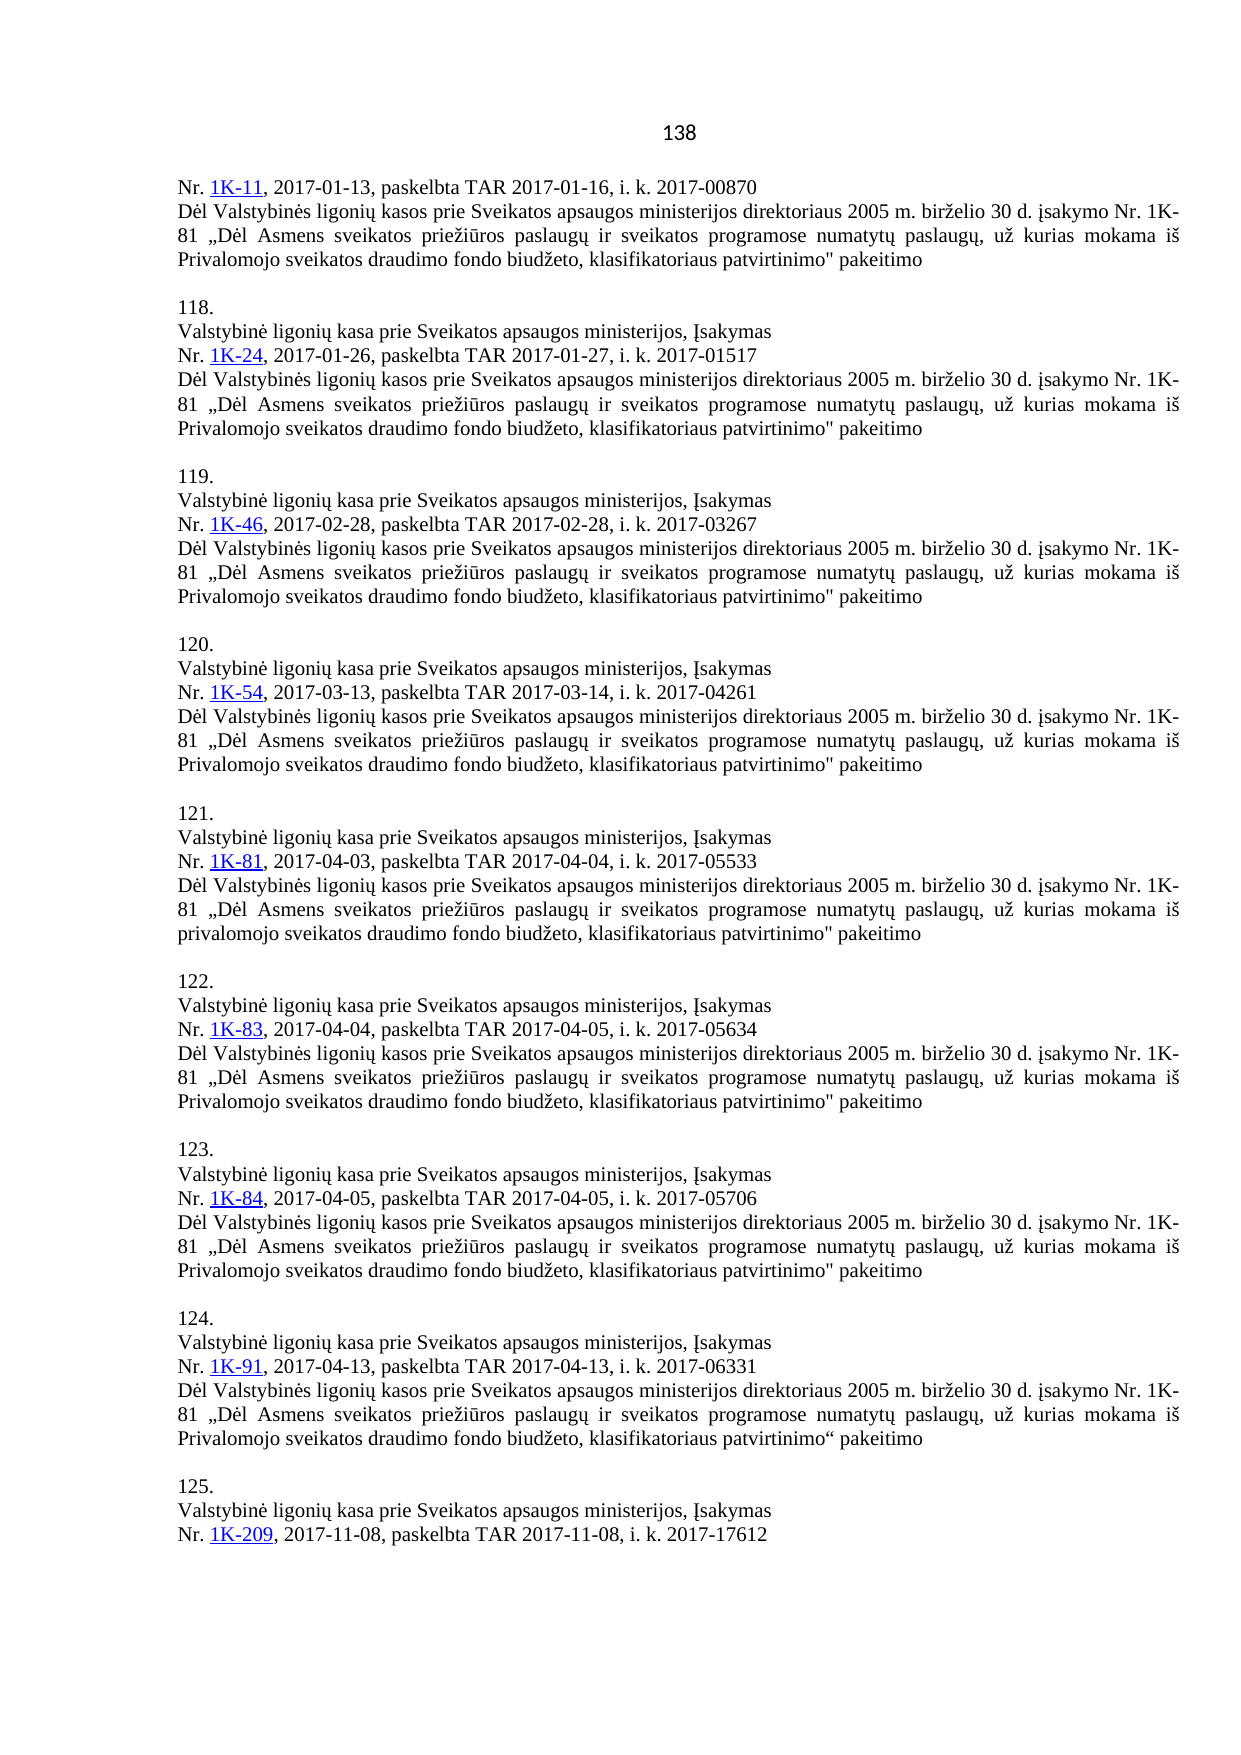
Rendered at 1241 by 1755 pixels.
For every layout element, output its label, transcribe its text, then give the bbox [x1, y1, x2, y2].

text Valstybinė ligonių kasa prie Sveikatos apsaugos ministerijos, Įsakymas [177, 1498, 1181, 1522]
text 123. [177, 1137, 1181, 1161]
text Valstybinė ligonių kasa prie Sveikatos apsaugos ministerijos, Įsakymas [177, 1161, 1181, 1186]
text 125. [177, 1474, 1181, 1498]
text Valstybinė ligonių kasa prie Sveikatos apsaugos ministerijos, Įsakymas [177, 1330, 1181, 1354]
text Dėl Valstybinės ligonių kasos prie Sveikatos apsaugos ministerijos direktoriaus 2005 m. birželio 30 d. įsakymo Nr. 1K-81 „Dėl Asmens sveikatos priežiūros paslaugų ir sveikatos programose numatytų paslaugų, už kurias mokama iš Privalomojo sveikatos draudimo fondo biudžeto, klasifikatoriaus patvirtinimo" pakeitimo [177, 1209, 1181, 1282]
text Dėl Valstybinės ligonių kasos prie Sveikatos apsaugos ministerijos direktoriaus 2005 m. birželio 30 d. įsakymo Nr. 1K-81 „Dėl Asmens sveikatos priežiūros paslaugų ir sveikatos programose numatytų paslaugų, už kurias mokama iš Privalomojo sveikatos draudimo fondo biudžeto, klasifikatoriaus patvirtinimo" pakeitimo [177, 367, 1181, 439]
text Dėl Valstybinės ligonių kasos prie Sveikatos apsaugos ministerijos direktoriaus 2005 m. birželio 30 d. įsakymo Nr. 1K-81 „Dėl Asmens sveikatos priežiūros paslaugų ir sveikatos programose numatytų paslaugų, už kurias mokama iš Privalomojo sveikatos draudimo fondo biudžeto, klasifikatoriaus patvirtinimo" pakeitimo [177, 199, 1181, 271]
text Dėl Valstybinės ligonių kasos prie Sveikatos apsaugos ministerijos direktoriaus 2005 m. birželio 30 d. įsakymo Nr. 1K-81 „Dėl Asmens sveikatos priežiūros paslaugų ir sveikatos programose numatytų paslaugų, už kurias mokama iš Privalomojo sveikatos draudimo fondo biudžeto, klasifikatoriaus patvirtinimo" pakeitimo [177, 536, 1181, 608]
text Valstybinė ligonių kasa prie Sveikatos apsaugos ministerijos, Įsakymas [177, 319, 1181, 343]
text 121. [177, 801, 1181, 824]
text Nr. 1K-209, 2017-11-08, paskelbta TAR 2017-11-08, i. k. 2017-17612 [177, 1522, 1181, 1546]
text Nr. 1K-83, 2017-04-04, paskelbta TAR 2017-04-05, i. k. 2017-05634 [177, 1017, 1181, 1041]
text 124. [177, 1306, 1181, 1330]
text Nr. 1K-91, 2017-04-13, paskelbta TAR 2017-04-13, i. k. 2017-06331 [177, 1354, 1181, 1378]
text Dėl Valstybinės ligonių kasos prie Sveikatos apsaugos ministerijos direktoriaus 2005 m. birželio 30 d. įsakymo Nr. 1K-81 „Dėl Asmens sveikatos priežiūros paslaugų ir sveikatos programose numatytų paslaugų, už kurias mokama iš Privalomojo sveikatos draudimo fondo biudžeto, klasifikatoriaus patvirtinimo" pakeitimo [177, 704, 1181, 776]
text Nr. 1K-84, 2017-04-05, paskelbta TAR 2017-04-05, i. k. 2017-05706 [177, 1186, 1181, 1209]
text Nr. 1K-54, 2017-03-13, paskelbta TAR 2017-03-14, i. k. 2017-04261 [177, 680, 1181, 704]
text Nr. 1K-46, 2017-02-28, paskelbta TAR 2017-02-28, i. k. 2017-03267 [177, 512, 1181, 536]
text Valstybinė ligonių kasa prie Sveikatos apsaugos ministerijos, Įsakymas [177, 993, 1181, 1017]
text Nr. 1K-24, 2017-01-26, paskelbta TAR 2017-01-27, i. k. 2017-01517 [177, 343, 1181, 367]
text Nr. 1K-11, 2017-01-13, paskelbta TAR 2017-01-16, i. k. 2017-00870 [177, 175, 1181, 199]
text 122. [177, 969, 1181, 993]
text 119. [177, 464, 1181, 488]
text 118. [177, 295, 1181, 319]
text 120. [177, 632, 1181, 656]
text Dėl Valstybinės ligonių kasos prie Sveikatos apsaugos ministerijos direktoriaus 2005 m. birželio 30 d. įsakymo Nr. 1K-81 „Dėl Asmens sveikatos priežiūros paslaugų ir sveikatos programose numatytų paslaugų, už kurias mokama iš Privalomojo sveikatos draudimo fondo biudžeto, klasifikatoriaus patvirtinimo" pakeitimo [177, 1041, 1181, 1113]
text Valstybinė ligonių kasa prie Sveikatos apsaugos ministerijos, Įsakymas [177, 488, 1181, 512]
text Dėl Valstybinės ligonių kasos prie Sveikatos apsaugos ministerijos direktoriaus 2005 m. birželio 30 d. įsakymo Nr. 1K-81 „Dėl Asmens sveikatos priežiūros paslaugų ir sveikatos programose numatytų paslaugų, už kurias mokama iš Privalomojo sveikatos draudimo fondo biudžeto, klasifikatoriaus patvirtinimo“ pakeitimo [177, 1378, 1181, 1450]
text Dėl Valstybinės ligonių kasos prie Sveikatos apsaugos ministerijos direktoriaus 2005 m. birželio 30 d. įsakymo Nr. 1K-81 „Dėl Asmens sveikatos priežiūros paslaugų ir sveikatos programose numatytų paslaugų, už kurias mokama iš privalomojo sveikatos draudimo fondo biudžeto, klasifikatoriaus patvirtinimo" pakeitimo [177, 873, 1181, 945]
text Nr. 1K-81, 2017-04-03, paskelbta TAR 2017-04-04, i. k. 2017-05533 [177, 849, 1181, 873]
text Valstybinė ligonių kasa prie Sveikatos apsaugos ministerijos, Įsakymas [177, 656, 1181, 680]
text Valstybinė ligonių kasa prie Sveikatos apsaugos ministerijos, Įsakymas [177, 824, 1181, 849]
